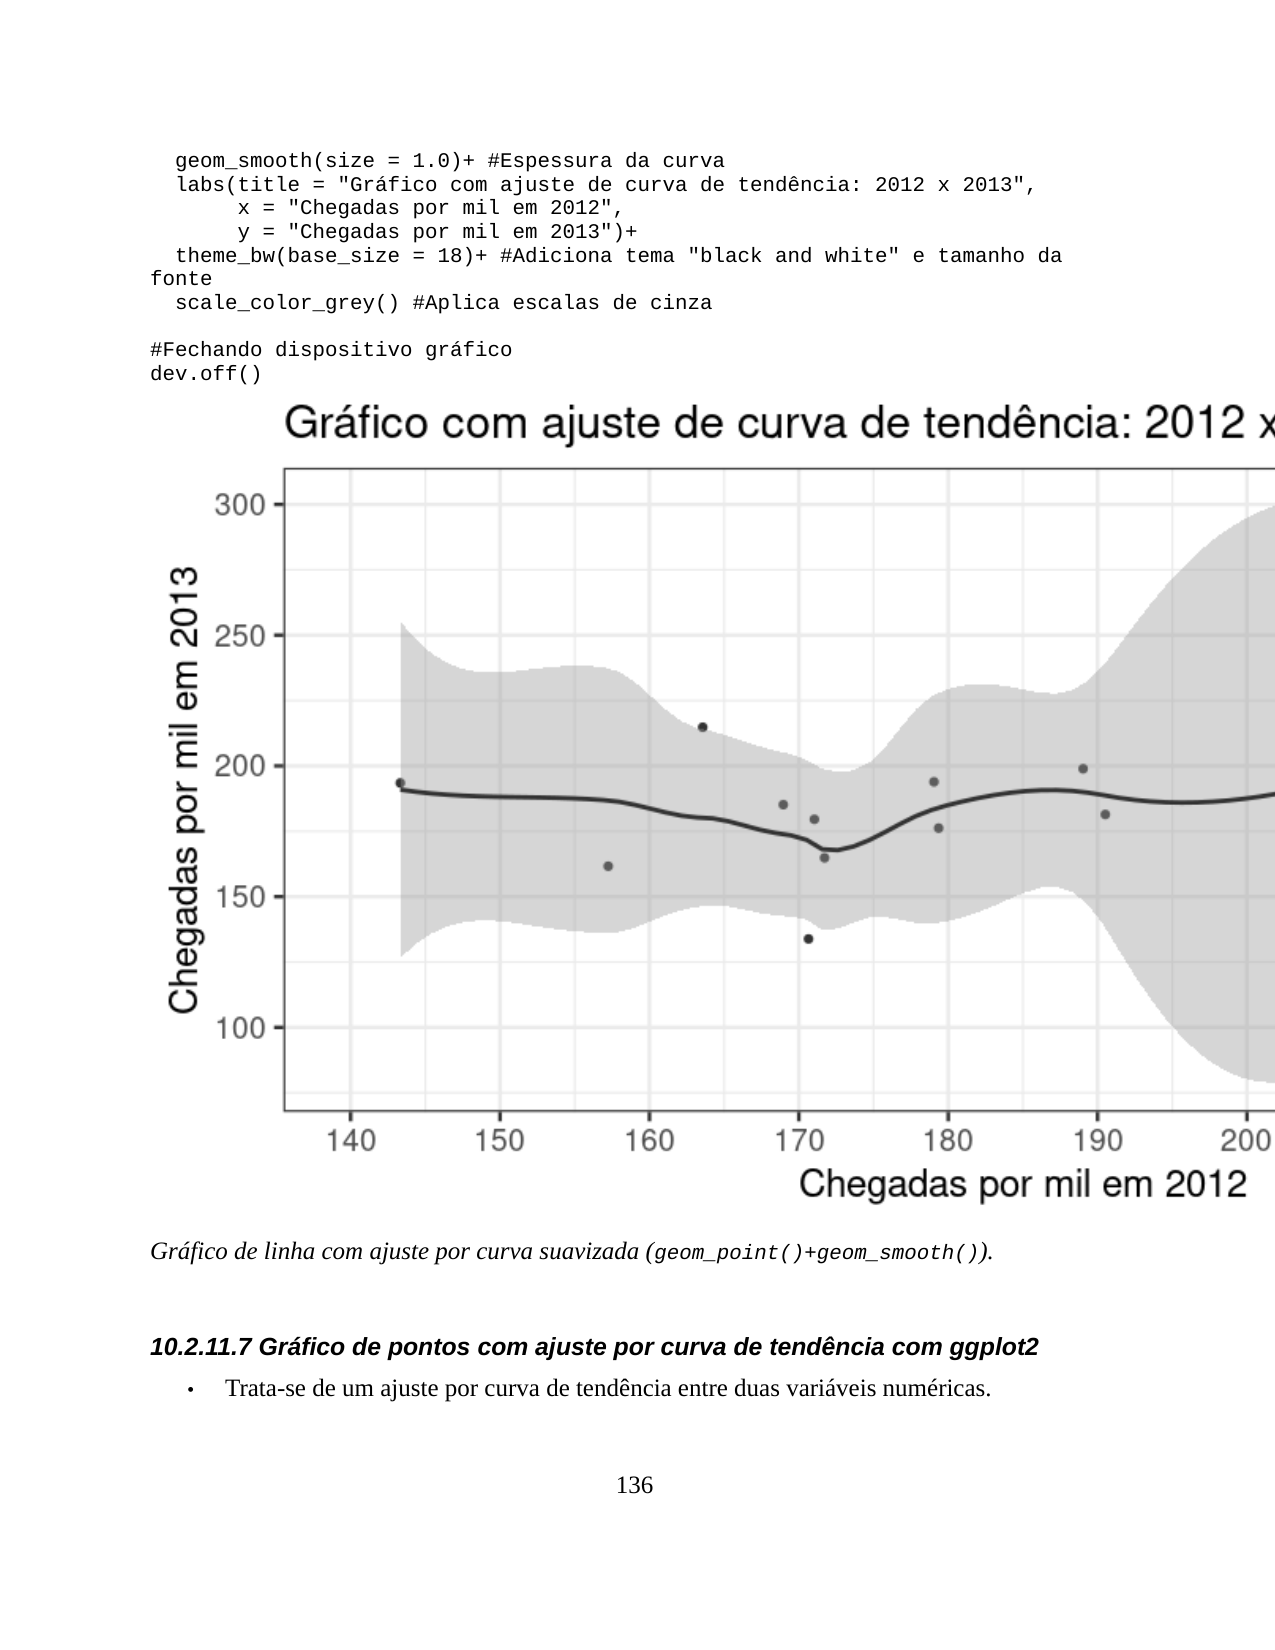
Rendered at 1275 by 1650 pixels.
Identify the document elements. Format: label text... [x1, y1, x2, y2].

subtitle 10.2.11.7 Gráfico de pontos com ajuste por curva de tendência com ggplot2 [150, 1332, 1125, 1360]
text geom_smooth(size = 1.0)+ #Espessura da curva [150, 150, 1125, 174]
text x = "Chegadas por mil em 2012", [150, 197, 1125, 221]
list Trata-se de um ajuste por curva de tendência entre duas variáveis numéricas. [187, 1373, 1125, 1430]
picture [150, 386, 1275, 1224]
text Gráfico de linha com ajuste por curva suavizada (geom_point()+geom_smooth()). [150, 1236, 1125, 1265]
text dev.off() [150, 363, 1125, 386]
text theme_bw(base_size = 18)+ #Adiciona tema "black and white" e tamanho da fonte [150, 244, 1125, 292]
text labs(title = "Gráfico com ajuste de curva de tendência: 2012 x 2013", [150, 174, 1125, 197]
text scale_color_grey() #Aplica escalas de cinza [150, 292, 1125, 316]
text y = "Chegadas por mil em 2013")+ [150, 221, 1125, 244]
text #Fechando dispositivo gráfico [150, 339, 1125, 363]
